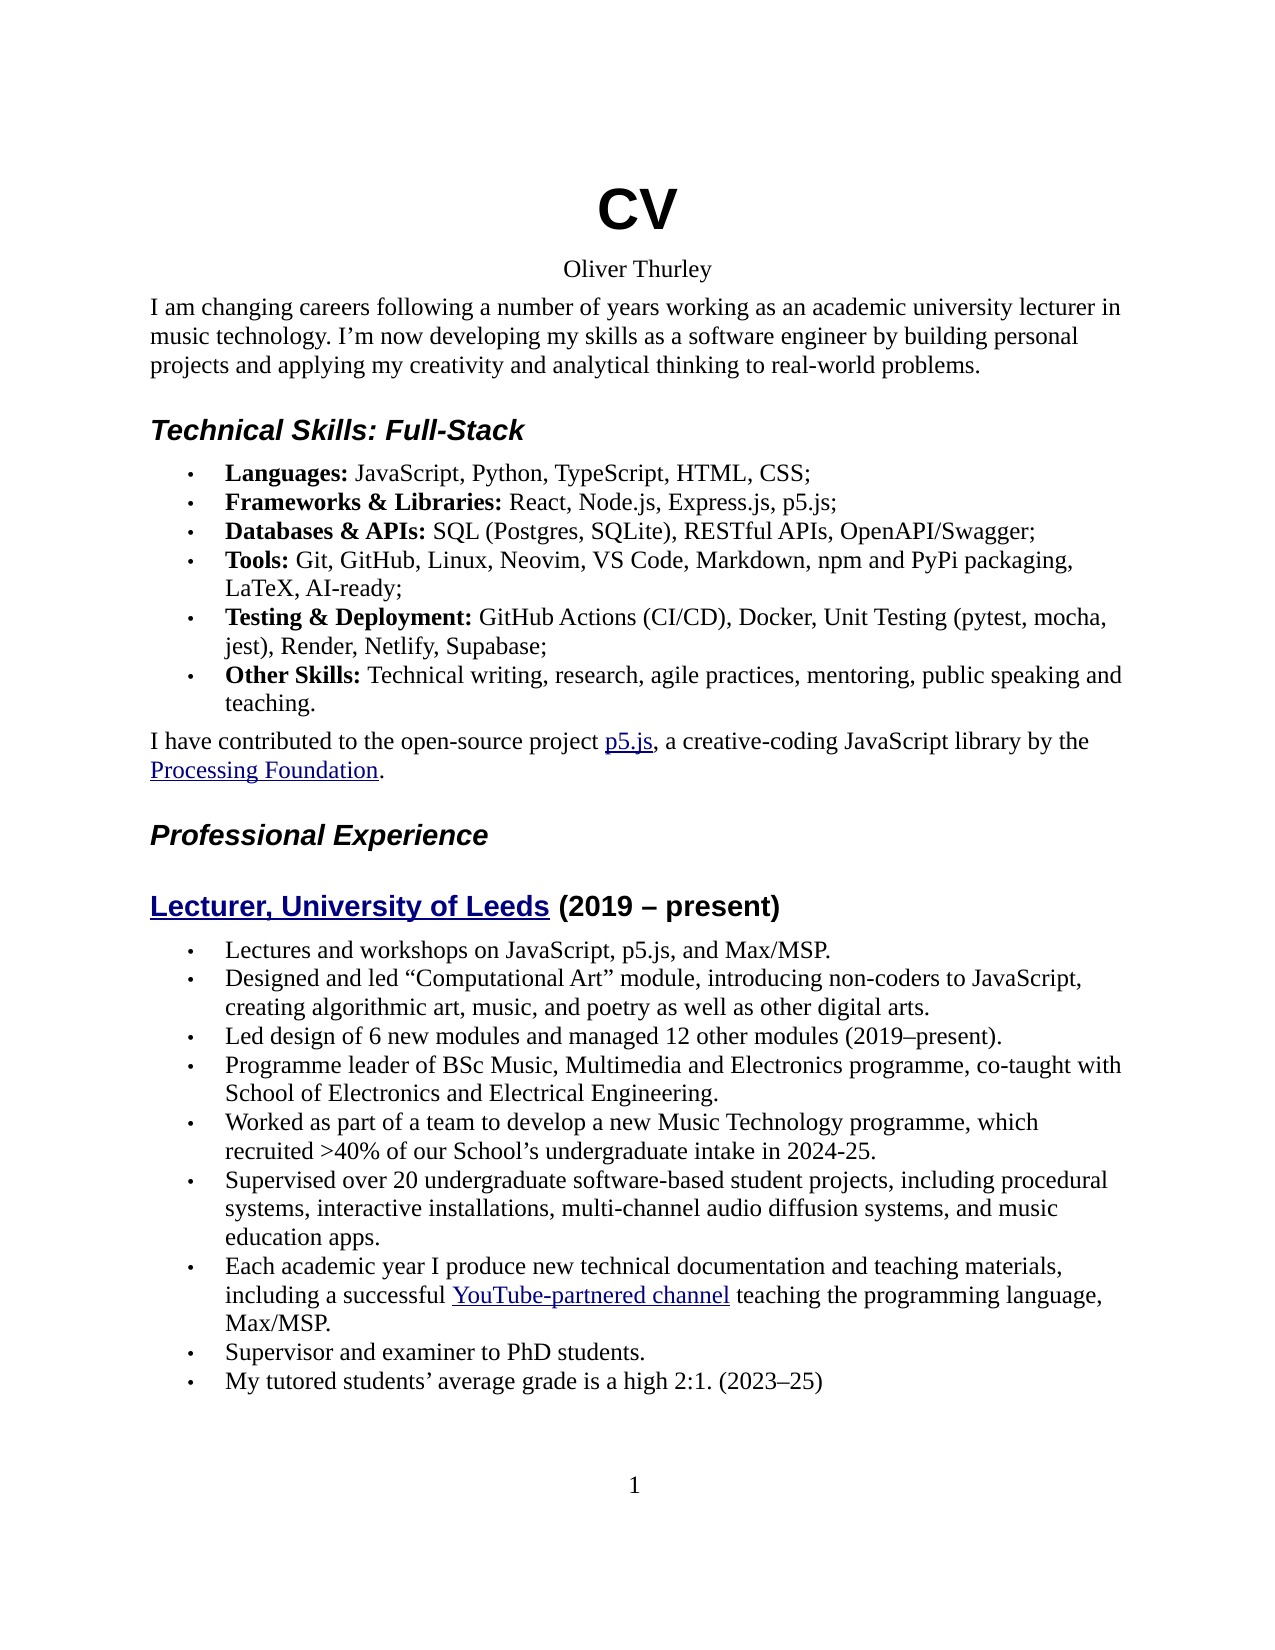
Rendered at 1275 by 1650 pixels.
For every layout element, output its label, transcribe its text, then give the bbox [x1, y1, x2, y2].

list Worked as part of a team to develop a new Music Technology programme, which recruited >40% of our School’s undergraduate intake in 2024-25. [187, 1107, 1125, 1165]
list Led design of 6 new modules and managed 12 other modules (2019–present). [187, 1021, 1125, 1050]
text I am changing careers following a number of years working as an academic university lecturer in music technology. I’m now developing my skills as a software engineer by building personal projects and applying my creativity and analytical thinking to real-world problems. [150, 292, 1125, 378]
list Designed and led “Computational Art” module, introducing non-coders to JavaScript, creating algorithmic art, music, and poetry as well as other digital arts. [187, 963, 1125, 1021]
list Programme leader of BSc Music, Multimedia and Electronics programme, co-taught with School of Electronics and Electrical Engineering. [187, 1050, 1125, 1107]
list Lectures and workshops on JavaScript, p5.js, and Max/MSP. [187, 935, 1125, 963]
text I have contributed to the open-source project p5.js, a creative-coding JavaScript library by the Processing Foundation. [150, 726, 1125, 784]
list Tools: Git, GitHub, Linux, Neovim, VS Code, Markdown, npm and PyPi packaging, LaTeX, AI-ready; [187, 545, 1125, 602]
list Each academic year I produce new technical documentation and teaching materials, including a successful YouTube-partnered channel teaching the programming language, Max/MSP. [187, 1251, 1125, 1337]
subtitle Technical Skills: Full-Stack [150, 412, 1125, 446]
subtitle Lecturer, University of Leeds (2019 – present) [150, 889, 1125, 922]
subtitle Professional Experience [150, 818, 1125, 851]
list My tutored students’ average grade is a high 2:1. (2023–25) [187, 1366, 1125, 1395]
list Databases & APIs: SQL (Postgres, SQLite), RESTful APIs, OpenAPI/Swagger; [187, 516, 1125, 545]
list Supervised over 20 undergraduate software-based student projects, including procedural systems, interactive installations, multi-channel audio diffusion systems, and music education apps. [187, 1165, 1125, 1251]
list Supervisor and examiner to PhD students. [187, 1337, 1125, 1366]
list Other Skills: Technical writing, research, agile practices, mentoring, public speaking and teaching. [187, 660, 1125, 717]
text Oliver Thurley [150, 254, 1125, 283]
list Languages: JavaScript, Python, TypeScript, HTML, CSS; [187, 458, 1125, 487]
title CV [150, 175, 1125, 242]
list Frameworks & Libraries: React, Node.js, Express.js, p5.js; [187, 487, 1125, 516]
list Testing & Deployment: GitHub Actions (CI/CD), Docker, Unit Testing (pytest, mocha, jest), Render, Netlify, Supabase; [187, 602, 1125, 660]
